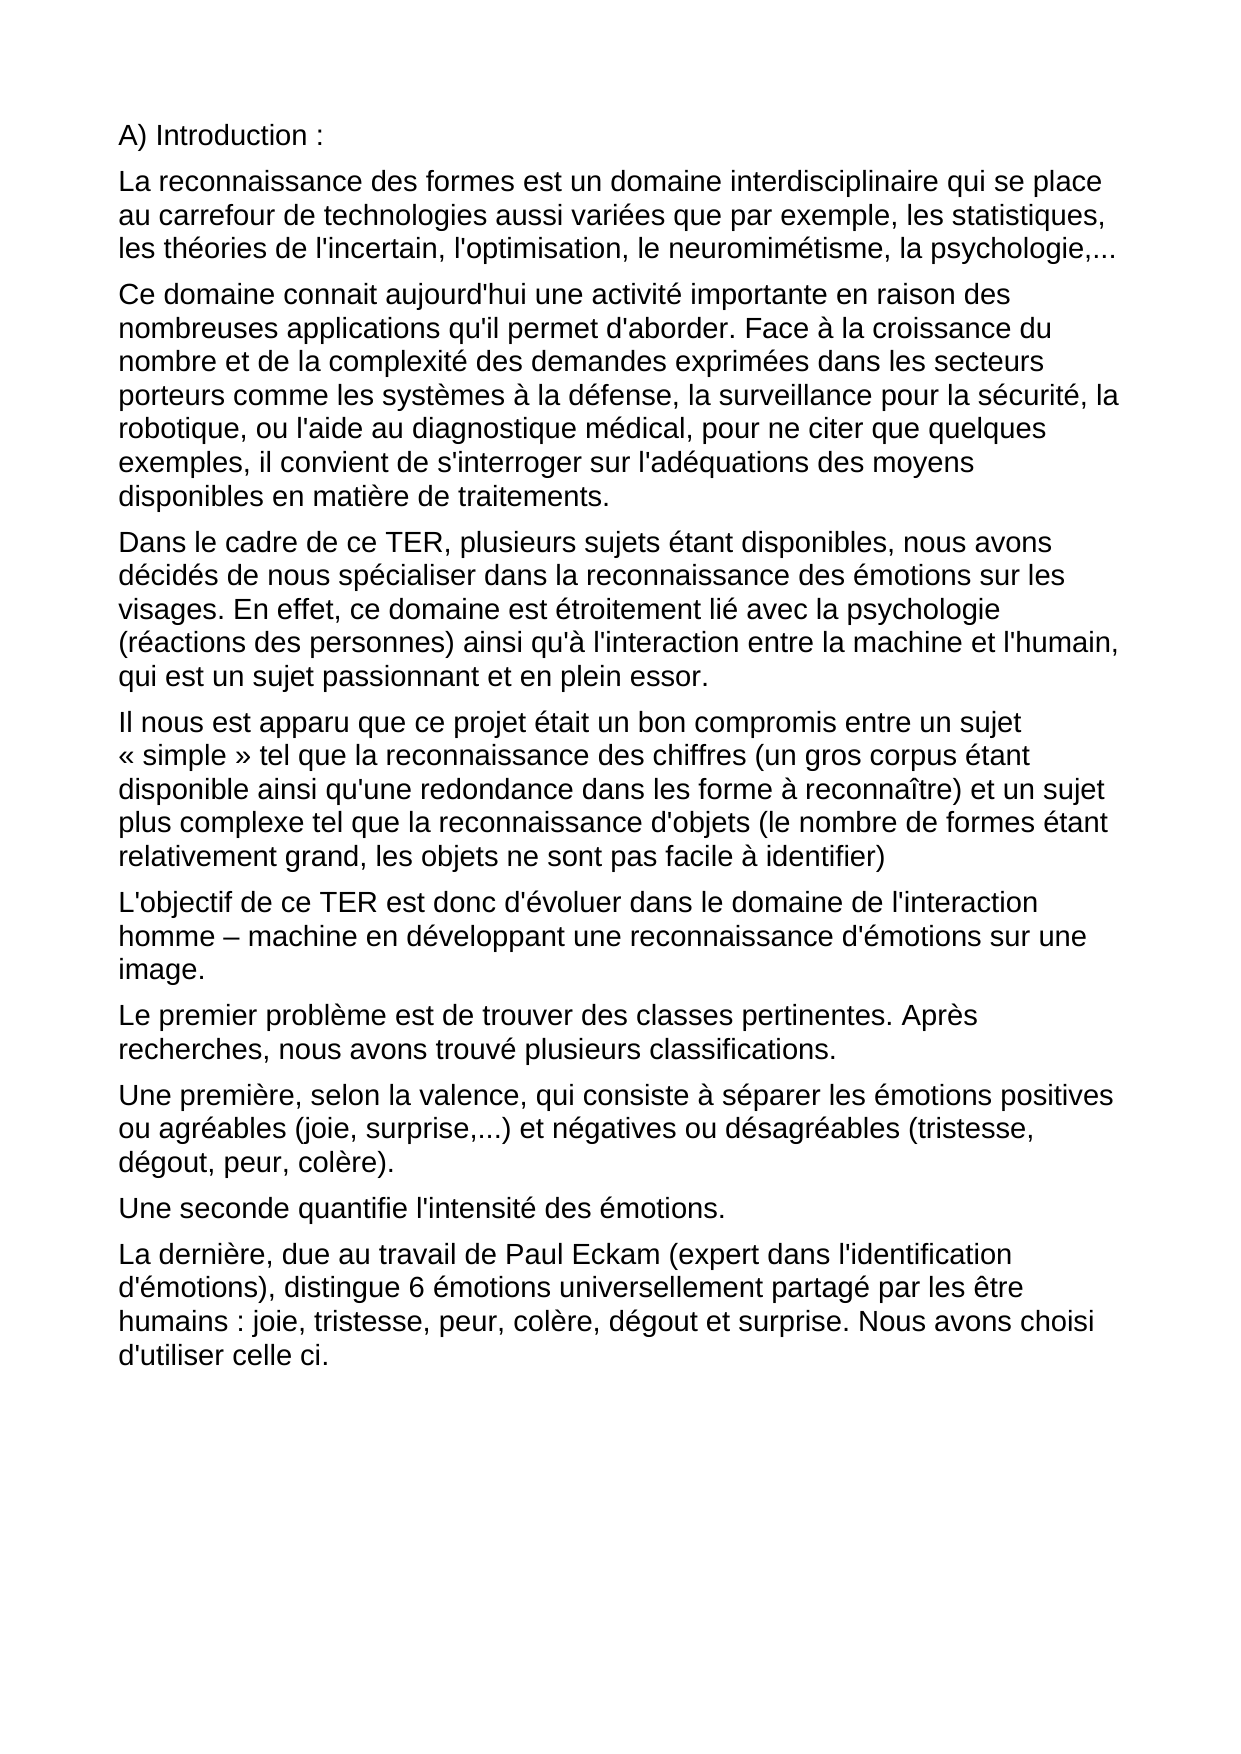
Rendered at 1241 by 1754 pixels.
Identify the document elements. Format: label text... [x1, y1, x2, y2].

text Ce domaine connait aujourd'hui une activité importante en raison des nombreuses applications qu'il permet d'aborder. Face à la croissance du nombre et de la complexité des demandes exprimées dans les secteurs porteurs comme les systèmes à la défense, la surveillance pour la sécurité, la robotique, ou l'aide au diagnostique médical, pour ne citer que quelques exemples, il convient de s'interroger sur l'adéquations des moyens disponibles en matière de traitements. [118, 277, 1122, 512]
text Une première, selon la valence, qui consiste à séparer les émotions positives ou agréables (joie, surprise,...) et négatives ou désagréables (tristesse, dégout, peur, colère). [118, 1078, 1122, 1178]
text A) Introduction : [118, 118, 1122, 152]
text Dans le cadre de ce TER, plusieurs sujets étant disponibles, nous avons décidés de nous spécialiser dans la reconnaissance des émotions sur les visages. En effet, ce domaine est étroitement lié avec la psychologie (réactions des personnes) ainsi qu'à l'interaction entre la machine et l'humain, qui est un sujet passionnant et en plein essor. [118, 524, 1122, 692]
text Une seconde quantifie l'intensité des émotions. [118, 1191, 1122, 1224]
text La dernière, due au travail de Paul Eckam (expert dans l'identification d'émotions), distingue 6 émotions universellement partagé par les être humains : joie, tristesse, peur, colère, dégout et surprise. Nous avons choisi d'utiliser celle ci. [118, 1237, 1122, 1371]
text La reconnaissance des formes est un domaine interdisciplinaire qui se place au carrefour de technologies aussi variées que par exemple, les statistiques, les théories de l'incertain, l'optimisation, le neuromimétisme, la psychologie,... [118, 164, 1122, 265]
text Il nous est apparu que ce projet était un bon compromis entre un sujet « simple » tel que la reconnaissance des chiffres (un gros corpus étant disponible ainsi qu'une redondance dans les forme à reconnaître) et un sujet plus complexe tel que la reconnaissance d'objets (le nombre de formes étant relativement grand, les objets ne sont pas facile à identifier) [118, 705, 1122, 872]
text Le premier problème est de trouver des classes pertinentes. Après recherches, nous avons trouvé plusieurs classifications. [118, 998, 1122, 1065]
text L'objectif de ce TER est donc d'évoluer dans le domaine de l'interaction homme – machine en développant une reconnaissance d'émotions sur une image. [118, 885, 1122, 986]
